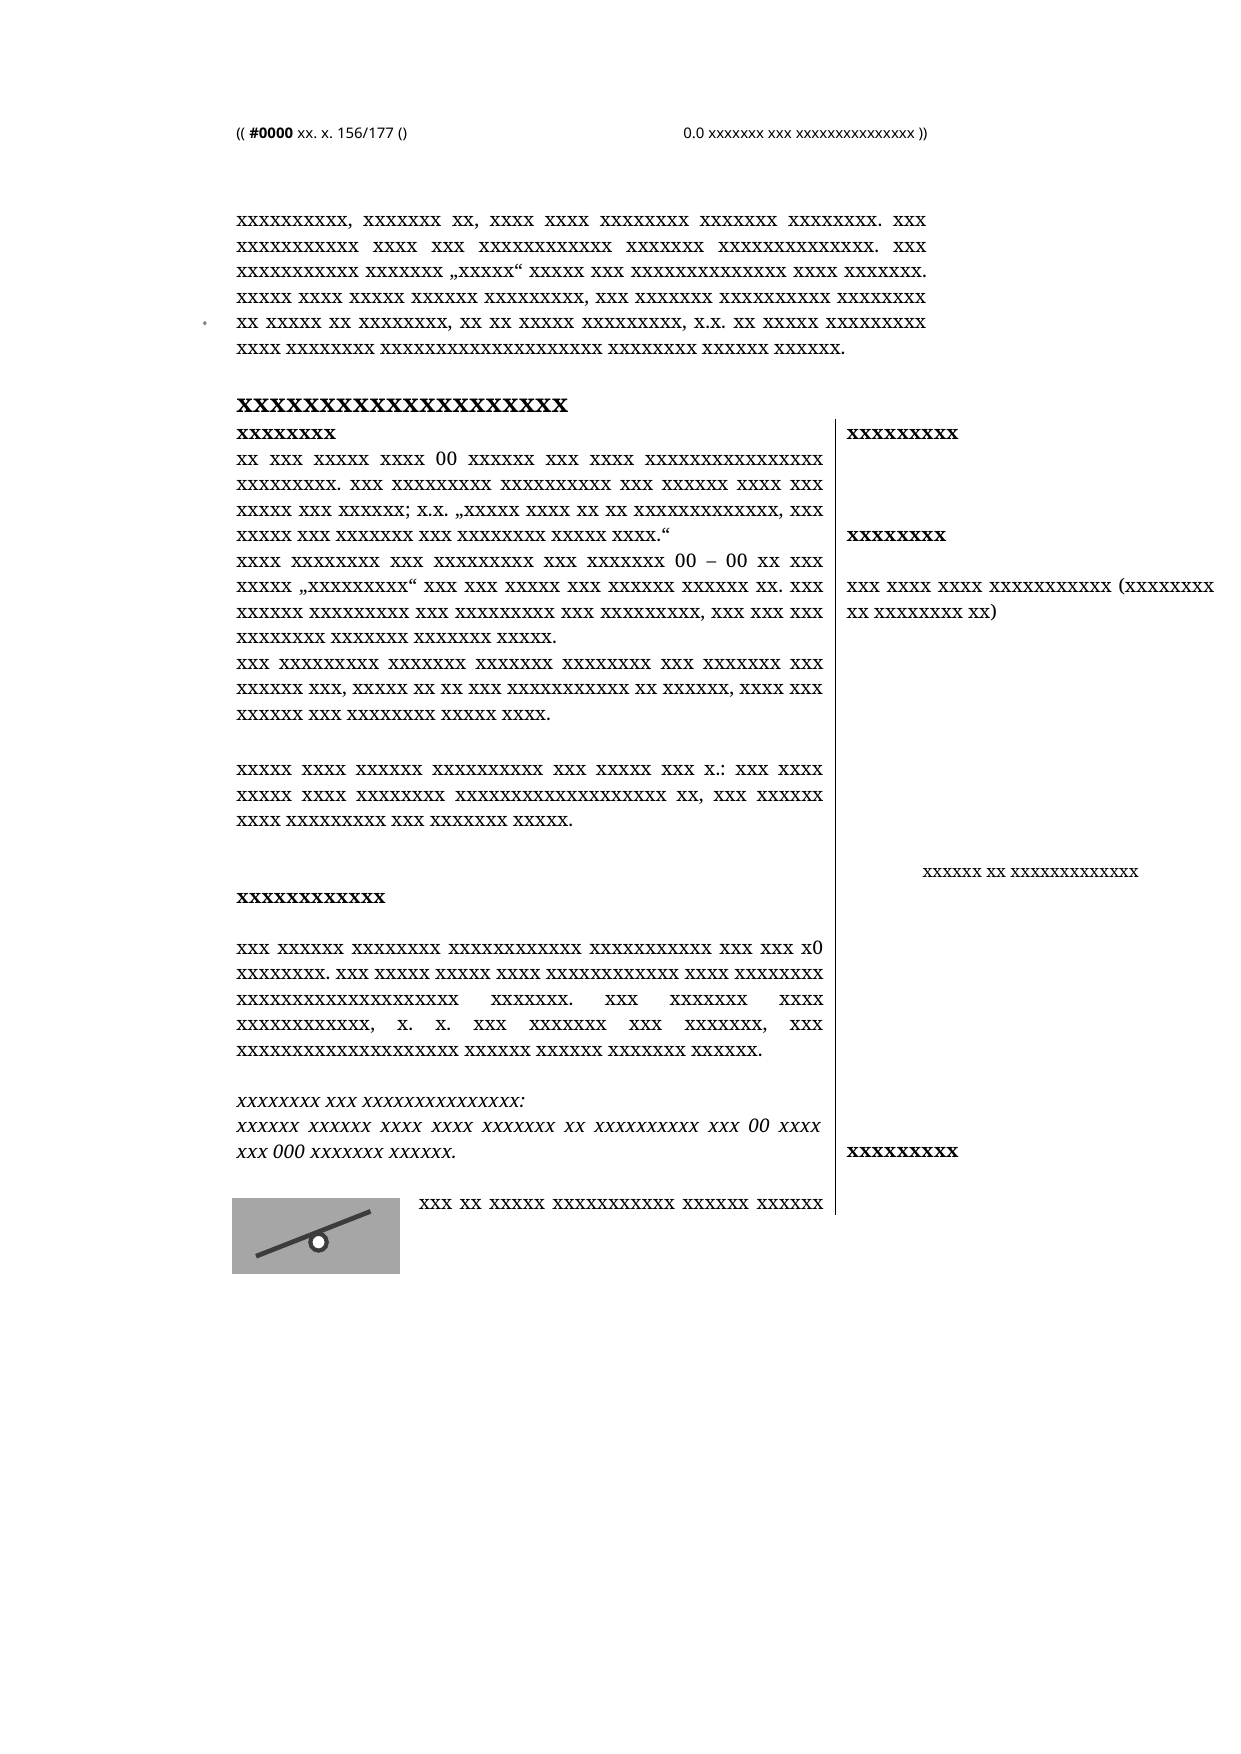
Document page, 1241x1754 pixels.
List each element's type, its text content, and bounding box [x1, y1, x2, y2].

text xxxxxxxxxxxxxxxxxxxx [236, 385, 927, 419]
table_header xxxxxxxx xx xxx xxxxx xxxx 00 xxxxxx xxx xxxx xxxxxxxxxxxxxxxx xxxxxxxxx. xxx xxxxxxxxx xxxxxxxxxx xxx xxxxxx xxxx xxx xxxxx xxx xxxxxx; x.x. „xxxxx xxxx xx xx xxxxxxxxxxxxx, xxx xxxxx xxx xxxxxxx xxx xxxxxxxx xxxxx xxxx.“ xxxx xxxxxxxx xxx xxxxxxxxx xxx xxxxxxx 00 – 00 xx xxx xxxxx „xxxxxxxxx“ xxx xxx xxxxx xxx xxxxxx xxxxxx xx. xxx xxxxxx xxxxxxxxx xxx xxxxxxxxx xxx xxxxxxxxx, xxx xxx xxx xxxxxxxx xxxxxxx xxxxxxx xxxxx. xxx xxxxxxxxx xxxxxxx xxxxxxx xxxxxxxx xxx xxxxxxx xxx xxxxxx xxx, xxxxx xx xx xxx xxxxxxxxxxx xx xxxxxx, xxxx xxx xxxxxx xxx xxxxxxxx xxxxx xxxx. xxxxx xxxx xxxxxx xxxxxxxxxx xxx xxxxx xxx x.: xxx xxxx xxxxx xxxx xxxxxxxx xxxxxxxxxxxxxxxxxxx xx, xxx xxxxxx xxxx xxxxxxxxx xxx xxxxxxx xxxxx. xxxxxxxxxxxx xxx xxxxxx xxxxxxxx xxxxxxxxxxxx xxxxxxxxxxx xxx xxx x0 xxxxxxxx. xxx xxxxx xxxxx xxxx xxxxxxxxxxxx xxxx xxxxxxxx xxxxxxxxxxxxxxxxxxxx xxxxxxx. xxx xxxxxxx xxxx xxxxxxxxxxxx, x. x. xxx xxxxxxx xxx xxxxxxx, xxx xxxxxxxxxxxxxxxxxxxx xxxxxx xxxxxx xxxxxxx xxxxxx. xxxxxxxx xxx xxxxxxxxxxxxxxx: xxxxxx xxxxxx xxxx xxxx xxxxxxx xx xxxxxxxxxx xxx 00 xxxx xxx 000 xxxxxxx xxxxxx. xxx xx xxxxx xxxxxxxxxxx xxxxxx xxxxxx [225, 419, 835, 1215]
table_header xxxxxxxxx xxxxxxxx xxx xxxx xxxx xxxxxxxxxxx (xxxxxxxx xx xxxxxxxx xx) xxxxxx xx xxxxxxxxxxxxx xxxxxxxxx [836, 419, 1226, 1215]
text xxxxxxxxxx, xxxxxxx xx, xxxx xxxx xxxxxxxx xxxxxxx xxxxxxxx. xxx xxxxxxxxxxx xxxx xxx xxxxxxxxxxxx xxxxxxx xxxxxxxxxxxxxx. xxx xxxxxxxxxxx xxxxxxx „xxxxx“ xxxxx xxx xxxxxxxxxxxxxx xxxx xxxxxxx. xxxxx xxxx xxxxx xxxxxx xxxxxxxxx, xxx xxxxxxx xxxxxxxxxx xxxxxxxx xx xxxxx xx xxxxxxxx, xx xx xxxxx xxxxxxxxx, x.x. xx xxxxx xxxxxxxxx xxxx xxxxxxxx xxxxxxxxxxxxxxxxxxxx xxxxxxxx xxxxxx xxxxxx. [236, 207, 927, 360]
